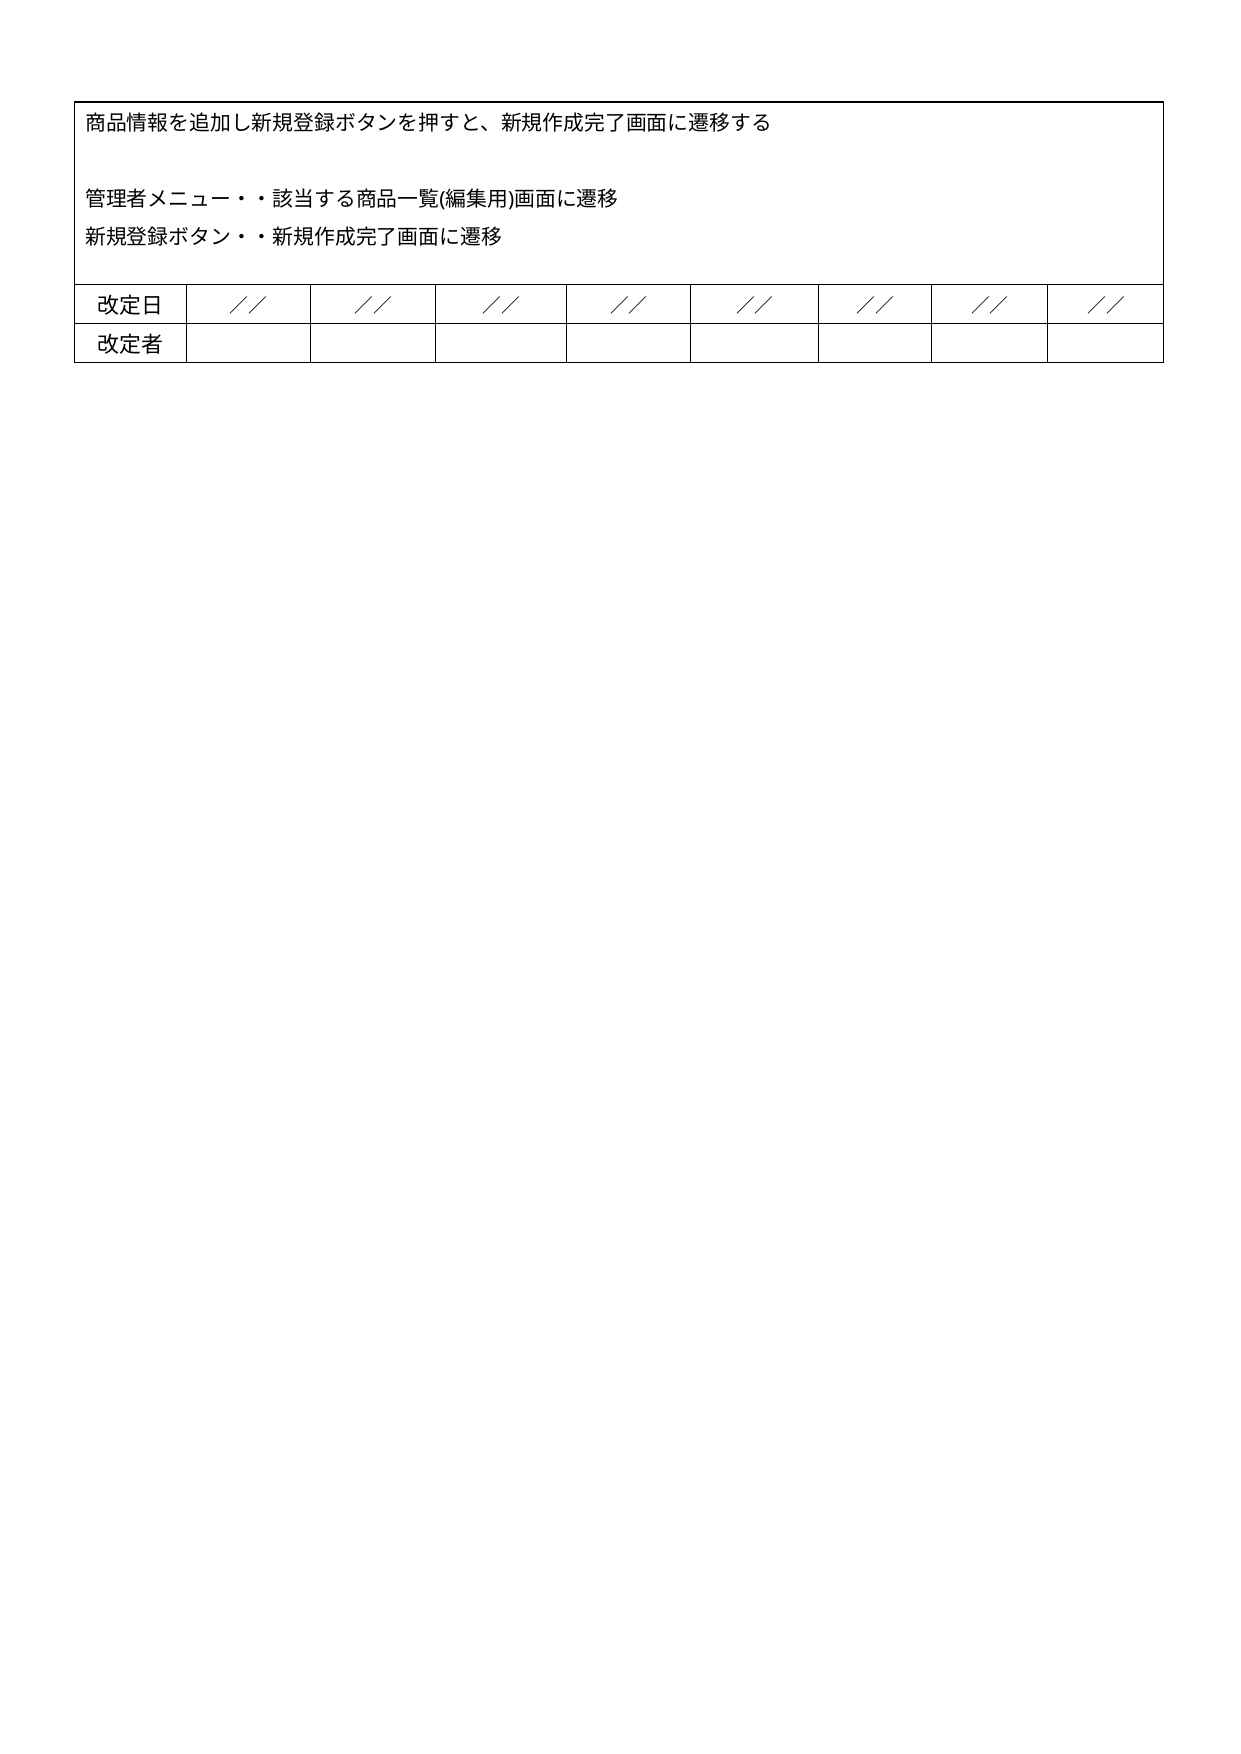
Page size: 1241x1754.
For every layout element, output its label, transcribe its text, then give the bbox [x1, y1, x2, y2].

table_cell [311, 324, 435, 362]
table_cell ／／ [932, 285, 1047, 323]
table_cell ／／ [819, 285, 931, 323]
table_cell ／／ [1048, 285, 1163, 323]
table_cell [187, 324, 310, 362]
table_cell ／／ [567, 285, 690, 323]
table_cell [691, 324, 818, 362]
table_cell [932, 324, 1047, 362]
table_cell ／／ [187, 285, 310, 323]
table_cell [567, 324, 690, 362]
table_cell ／／ [436, 285, 566, 323]
table_cell 改定者 [75, 324, 186, 362]
table_cell 改定日 [75, 285, 186, 323]
table_cell [1048, 324, 1163, 362]
table_cell 商品情報を追加し新規登録ボタンを押すと、新規作成完了画面に遷移する 管理者メニュー・・該当する商品一覧(編集用)画面に遷移 新規登録ボタン・・新規作成完了画面に遷移 [75, 103, 1163, 284]
table_cell ／／ [311, 285, 435, 323]
table_cell [819, 324, 931, 362]
table_cell [436, 324, 566, 362]
table_cell ／／ [691, 285, 818, 323]
